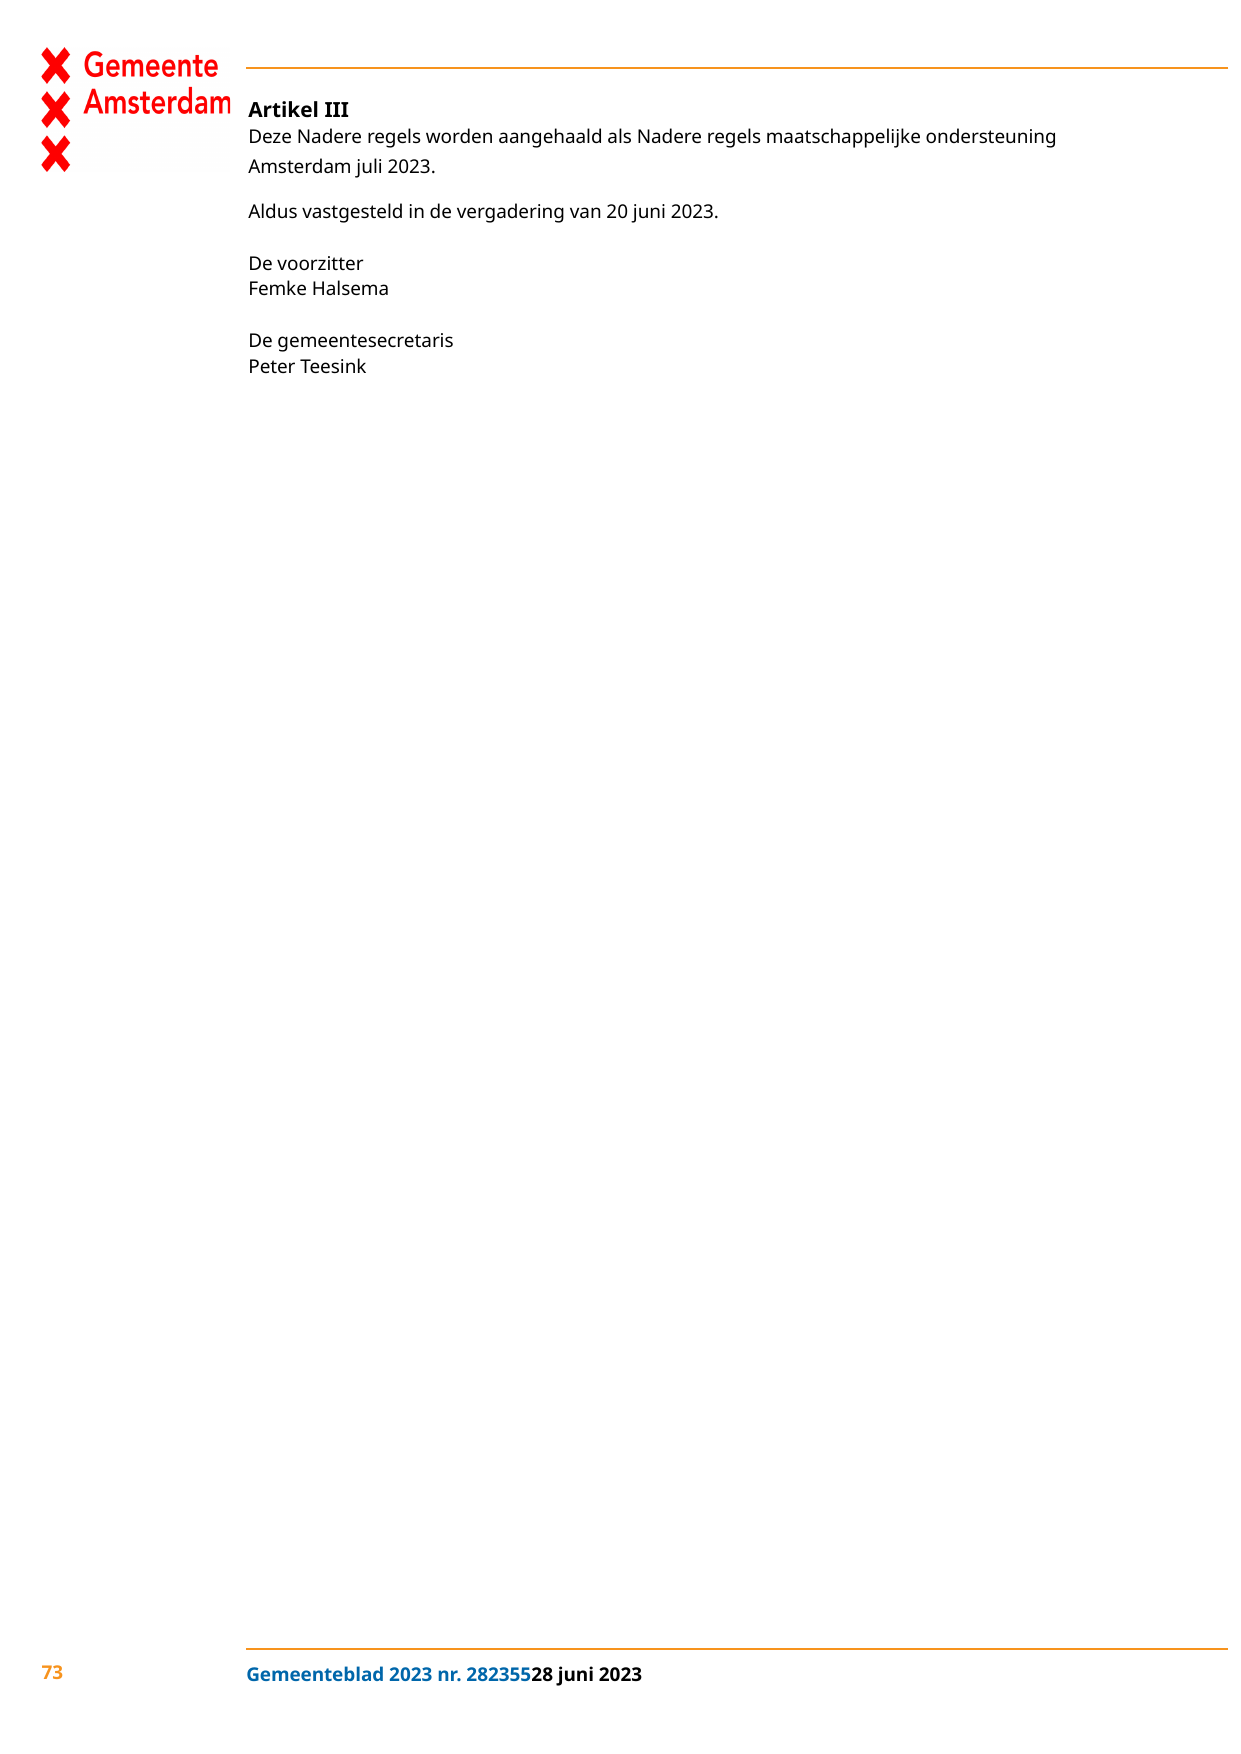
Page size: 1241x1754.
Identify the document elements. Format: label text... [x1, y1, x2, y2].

text Deze Nadere regels worden aangehaald als Nadere regels maatschappelijke ondersteuning Amsterdam juli 2023. [248, 123, 1152, 178]
text Femke Halsema [248, 276, 1152, 301]
text De gemeentesecretaris [248, 327, 1152, 353]
picture [41, 47, 231, 172]
text Peter Teesink [248, 353, 1152, 378]
text De voorzitter [248, 250, 1152, 276]
text Artikel III [248, 95, 1152, 123]
text Aldus vastgesteld in de vergadering van 20 juni 2023. [248, 198, 1152, 224]
